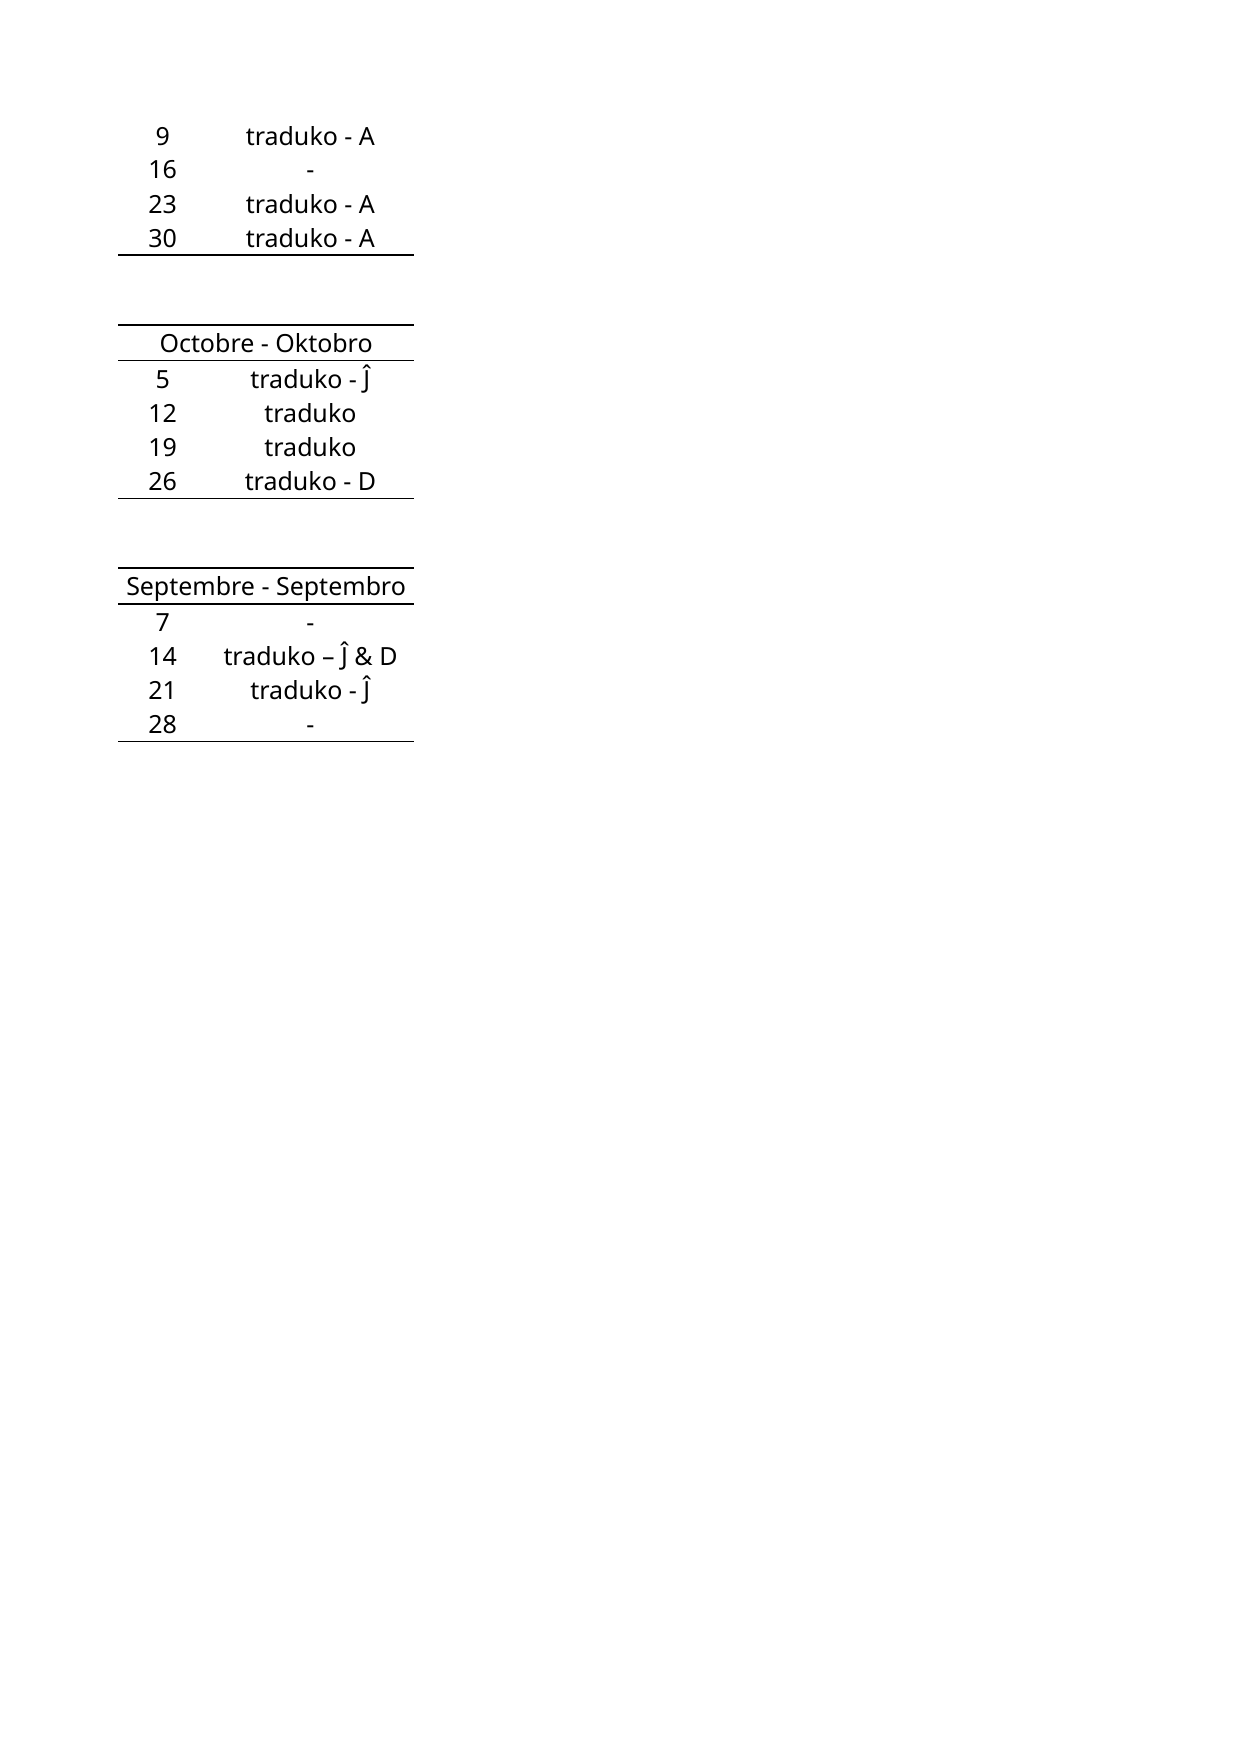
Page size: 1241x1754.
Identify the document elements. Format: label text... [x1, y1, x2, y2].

table_cell traduko - A [207, 220, 414, 254]
table_cell - [207, 707, 414, 741]
table_cell traduko – Ĵ & D [207, 639, 414, 672]
table_header Octobre - Oktobro [118, 326, 414, 360]
table_cell traduko [207, 429, 414, 463]
table_cell 5 [118, 361, 207, 395]
table_cell 12 [118, 395, 207, 429]
table_cell - [207, 152, 414, 186]
table_cell 9 [118, 118, 207, 152]
table_header Septembre - Septembro [118, 569, 414, 603]
table_cell 30 [118, 220, 207, 254]
table_cell traduko - A [207, 118, 414, 152]
table_cell 14 [118, 639, 207, 672]
table_cell traduko - Ĵ [207, 673, 414, 707]
table_cell 28 [118, 707, 207, 741]
table_cell 23 [118, 186, 207, 220]
table_cell 16 [118, 152, 207, 186]
table_cell 26 [118, 464, 207, 497]
table_cell 19 [118, 429, 207, 463]
table_cell traduko - A [207, 186, 414, 220]
table_cell - [207, 605, 414, 638]
table_cell 21 [118, 673, 207, 707]
table_cell 7 [118, 605, 207, 638]
table_cell traduko - Ĵ [207, 361, 414, 395]
table_cell traduko [207, 395, 414, 429]
table_cell traduko - D [207, 464, 414, 497]
